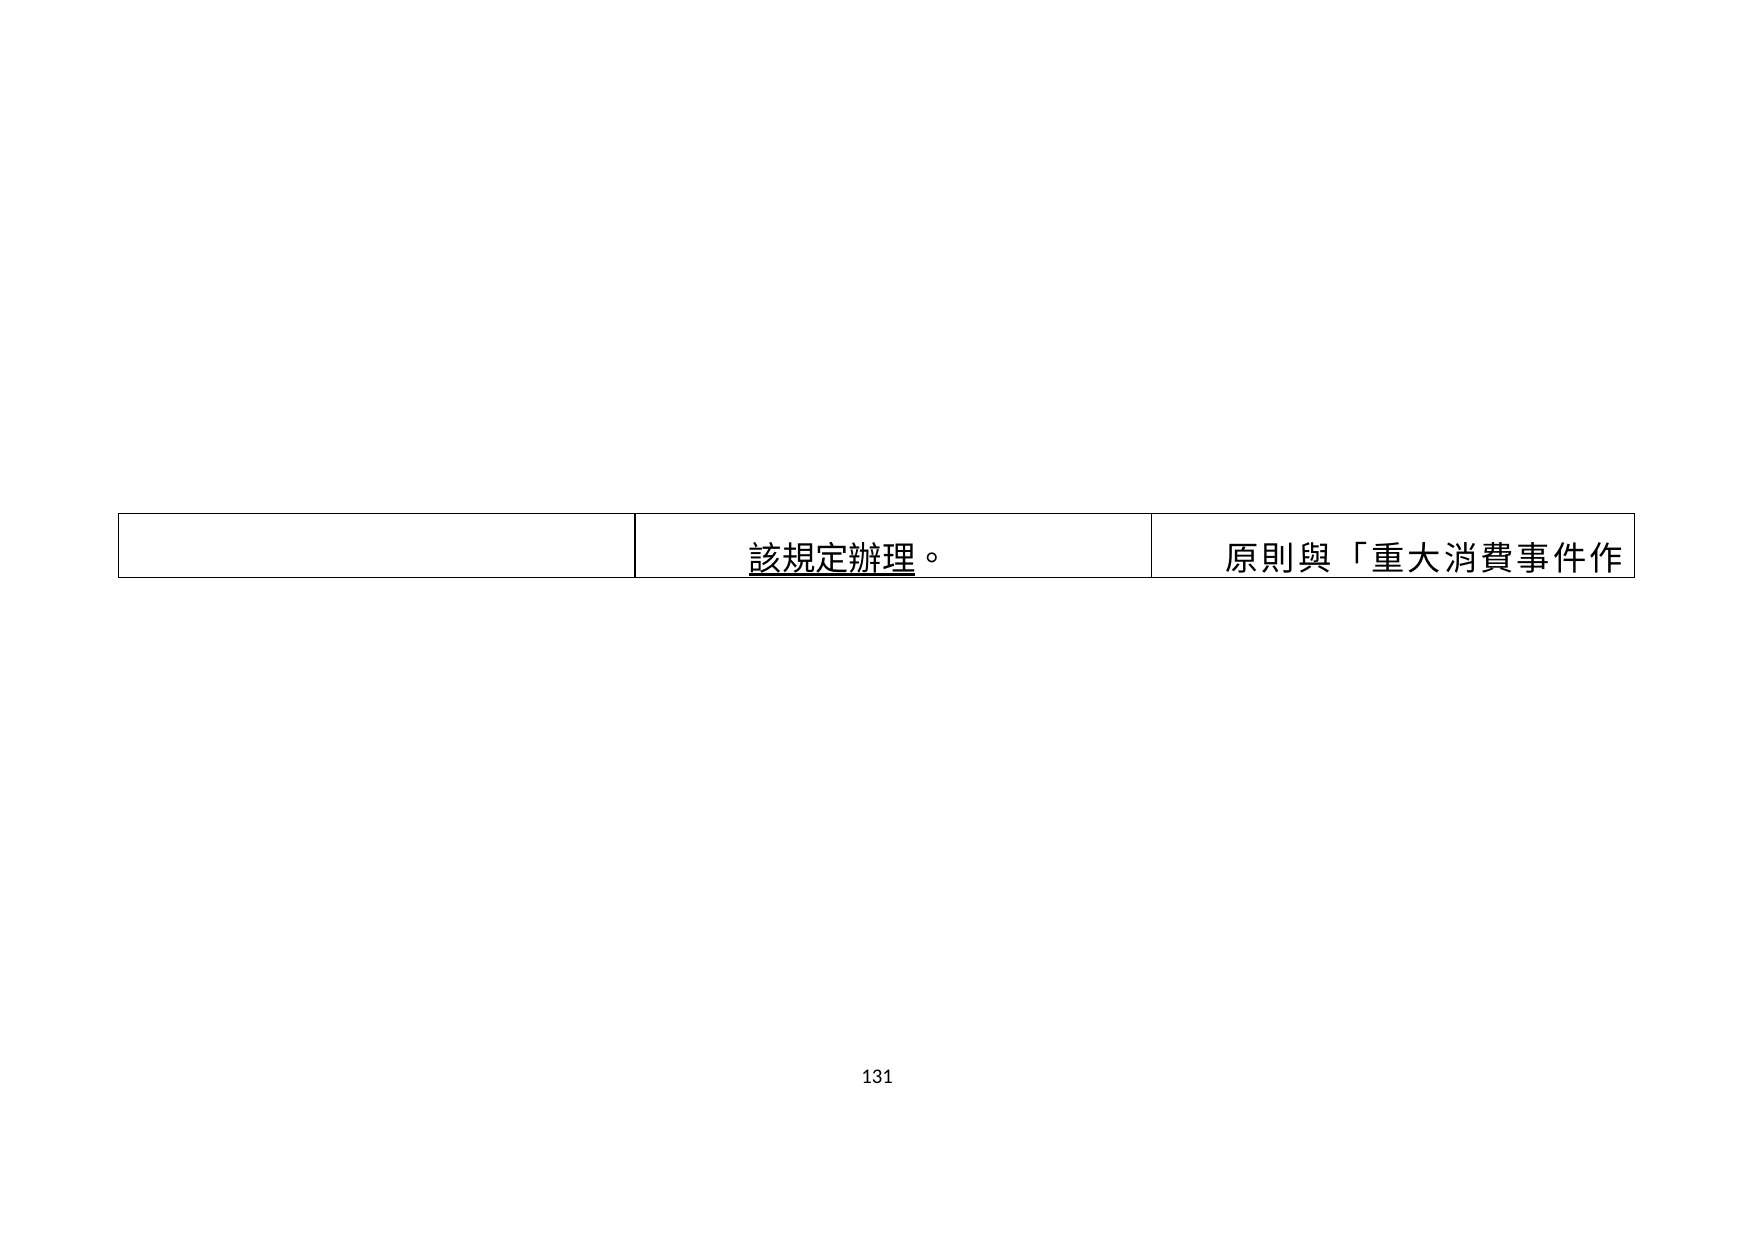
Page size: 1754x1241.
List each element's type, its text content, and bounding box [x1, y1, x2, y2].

table_cell 原則與「重大消費事件作 [1152, 514, 1634, 577]
table_cell [119, 514, 634, 577]
table_cell 該規定辦理。 [636, 514, 1151, 577]
